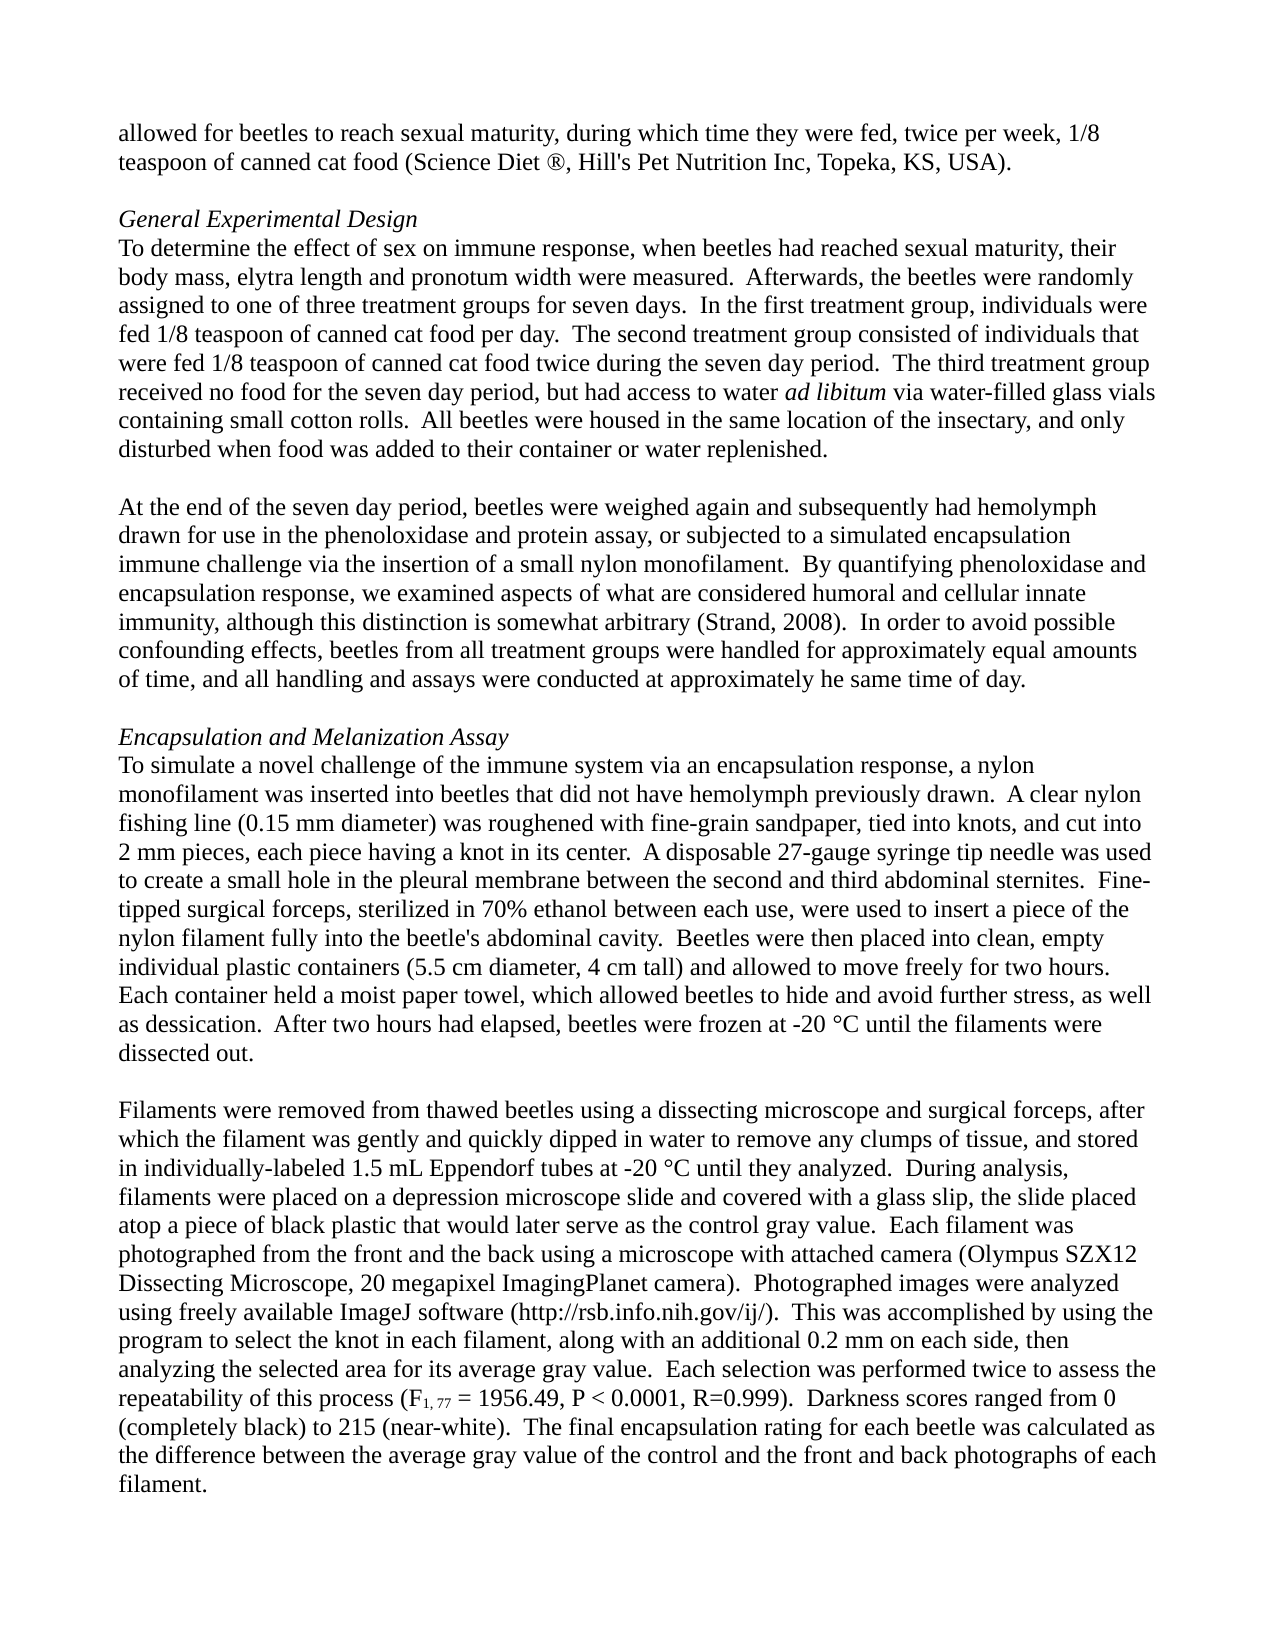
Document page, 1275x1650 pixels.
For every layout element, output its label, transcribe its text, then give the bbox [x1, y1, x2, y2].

text Encapsulation and Melanization Assay [118, 722, 1157, 751]
text Filaments were removed from thawed beetles using a dissecting microscope and surgical forceps, after which the filament was gently and quickly dipped in water to remove any clumps of tissue, and stored in individually-labeled 1.5 mL Eppendorf tubes at -20 °C until they analyzed. During analysis, filaments were placed on a depression microscope slide and covered with a glass slip, the slide placed atop a piece of black plastic that would later serve as the control gray value. Each filament was photographed from the front and the back using a microscope with attached camera (Olympus SZX12 Dissecting Microscope, 20 megapixel ImagingPlanet camera). Photographed images were analyzed using freely available ImageJ software (http://rsb.info.nih.gov/ij/). This was accomplished by using the program to select the knot in each filament, along with an additional 0.2 mm on each side, then analyzing the selected area for its average gray value. Each selection was performed twice to assess the repeatability of this process (F1, 77 = 1956.49, P < 0.0001, R=0.999). Darkness scores ranged from 0 (completely black) to 215 (near-white). The final encapsulation rating for each beetle was calculated as the difference between the average gray value of the control and the front and back photographs of each filament. [118, 1096, 1157, 1498]
text To simulate a novel challenge of the immune system via an encapsulation response, a nylon monofilament was inserted into beetles that did not have hemolymph previously drawn. A clear nylon fishing line (0.15 mm diameter) was roughened with fine-grain sandpaper, tied into knots, and cut into 2 mm pieces, each piece having a knot in its center. A disposable 27-gauge syringe tip needle was used to create a small hole in the pleural membrane between the second and third abdominal sternites. Fine-tipped surgical forceps, sterilized in 70% ethanol between each use, were used to insert a piece of the nylon filament fully into the beetle's abdominal cavity. Beetles were then placed into clean, empty individual plastic containers (5.5 cm diameter, 4 cm tall) and allowed to move freely for two hours. Each container held a moist paper towel, which allowed beetles to hide and avoid further stress, as well as dessication. After two hours had elapsed, beetles were frozen at -20 °C until the filaments were dissected out. [118, 751, 1157, 1067]
text General Experimental Design [118, 204, 1157, 233]
text At the end of the seven day period, beetles were weighed again and subsequently had hemolymph drawn for use in the phenoloxidase and protein assay, or subjected to a simulated encapsulation immune challenge via the insertion of a small nylon monofilament. By quantifying phenoloxidase and encapsulation response, we examined aspects of what are considered humoral and cellular innate immunity, although this distinction is somewhat arbitrary (Strand, 2008). In order to avoid possible confounding effects, beetles from all treatment groups were handled for approximately equal amounts of time, and all handling and assays were conducted at approximately he same time of day. [118, 492, 1157, 693]
text allowed for beetles to reach sexual maturity, during which time they were fed, twice per week, 1/8 teaspoon of canned cat food (Science Diet ®, Hill's Pet Nutrition Inc, Topeka, KS, USA). [118, 118, 1157, 176]
text To determine the effect of sex on immune response, when beetles had reached sexual maturity, their body mass, elytra length and pronotum width were measured. Afterwards, the beetles were randomly assigned to one of three treatment groups for seven days. In the first treatment group, individuals were fed 1/8 teaspoon of canned cat food per day. The second treatment group consisted of individuals that were fed 1/8 teaspoon of canned cat food twice during the seven day period. The third treatment group received no food for the seven day period, but had access to water ad libitum via water-filled glass vials containing small cotton rolls. All beetles were housed in the same location of the insectary, and only disturbed when food was added to their container or water replenished. [118, 233, 1157, 463]
